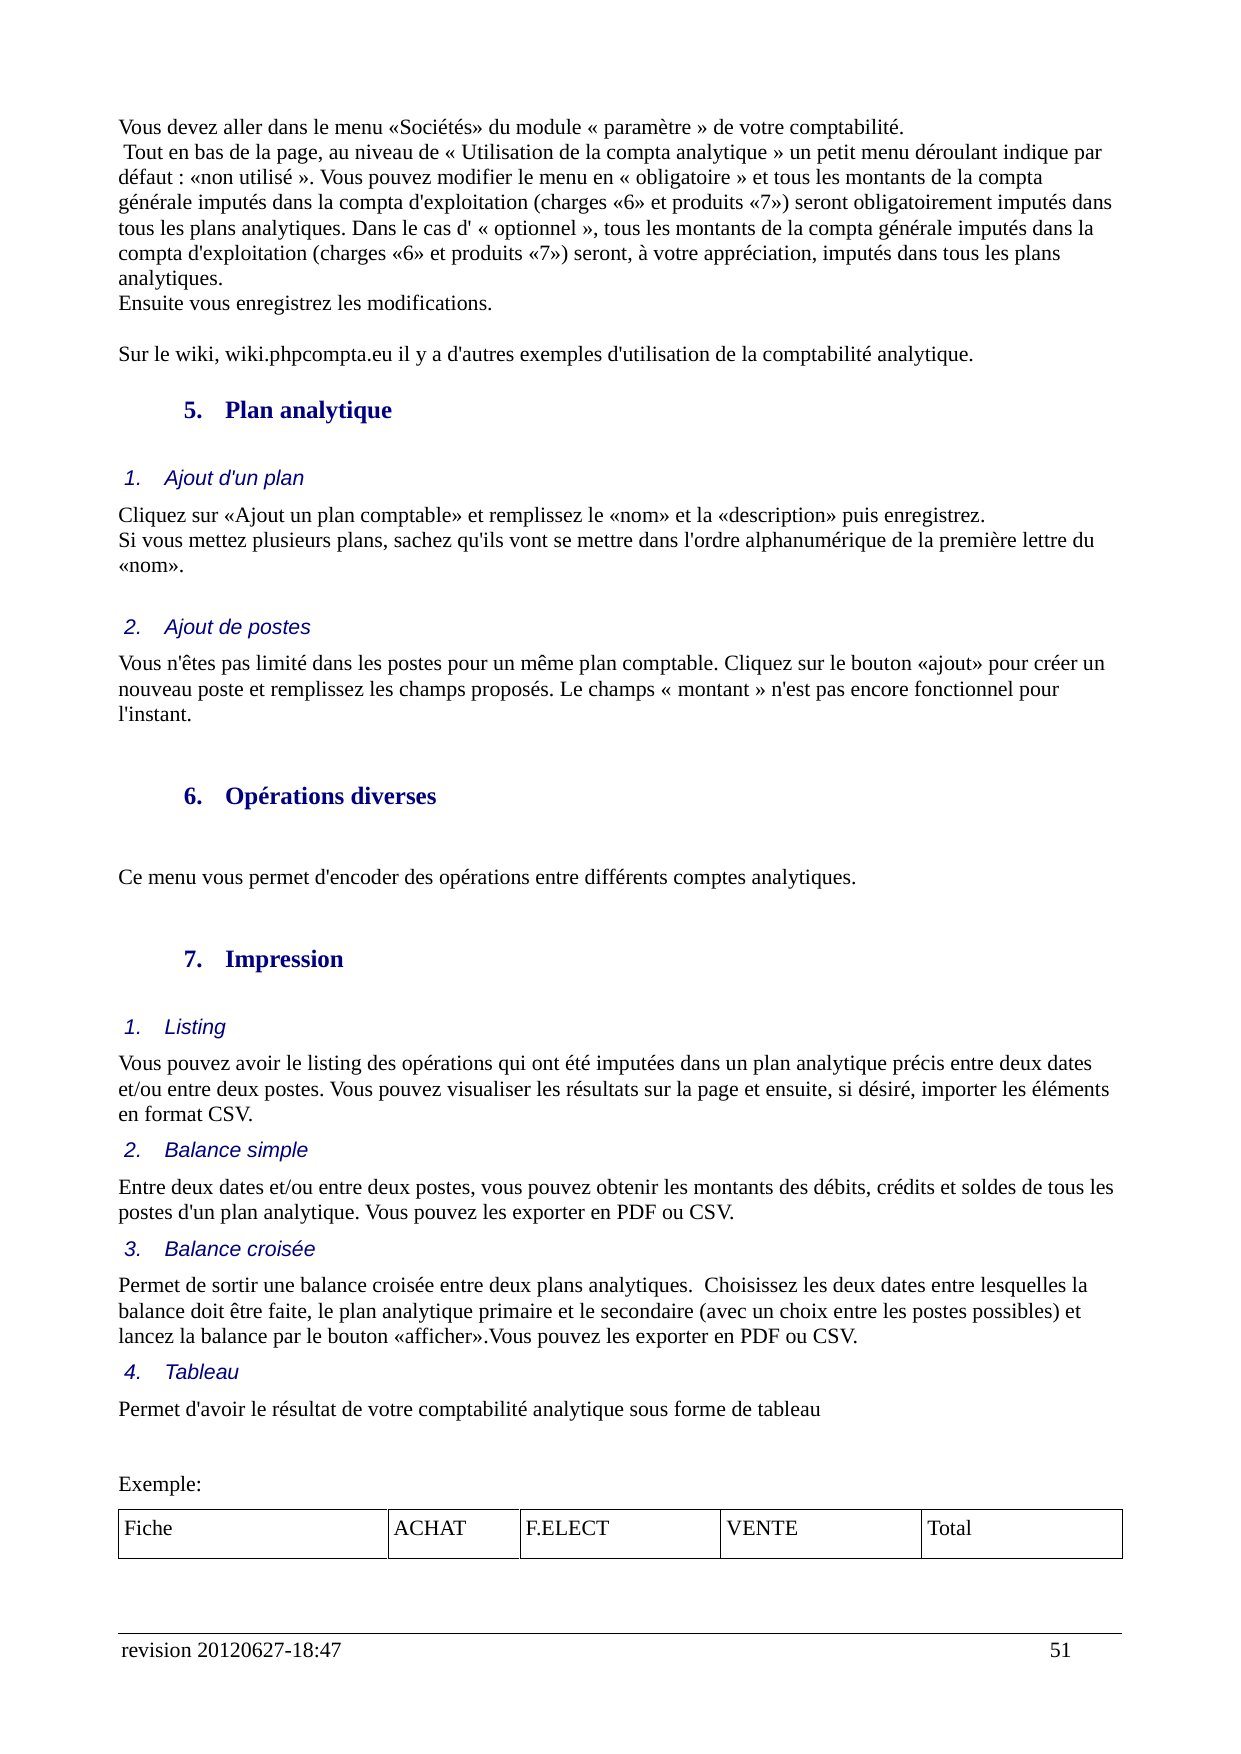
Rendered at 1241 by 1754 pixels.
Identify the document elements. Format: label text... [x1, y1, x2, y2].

text Permet de sortir une balance croisée entre deux plans analytiques. Choisissez les deux dates entre lesquelles la balance doit être faite, le plan analytique primaire et le secondaire (avec un choix entre les postes possibles) et lancez la balance par le bouton «afficher».Vous pouvez les exporter en PDF ou CSV. [118, 1272, 1122, 1348]
table_header ACHAT [389, 1510, 519, 1558]
subtitle Plan analytique [177, 395, 1122, 424]
text Si vous mettez plusieurs plans, sachez qu'ils vont se mettre dans l'ordre alphanumérique de la première lettre du «nom». [118, 527, 1122, 577]
subtitle Balance simple [118, 1138, 1122, 1162]
table_header Fiche [119, 1510, 387, 1558]
subtitle Ajout d'un plan [118, 465, 1122, 490]
text Exemple: [118, 1471, 1122, 1497]
text Cliquez sur «Ajout un plan comptable» et remplissez le «nom» et la «description» puis enregistrez. [118, 502, 1122, 527]
text Vous pouvez avoir le listing des opérations qui ont été imputées dans un plan analytique précis entre deux dates et/ou entre deux postes. Vous pouvez visualiser les résultats sur la page et ensuite, si désiré, importer les éléments en format CSV. [118, 1050, 1122, 1126]
text Sur le wiki, wiki.phpcompta.eu il y a d'autres exemples d'utilisation de la comptabilité analytique. [118, 341, 1122, 366]
subtitle Opérations diverses [177, 781, 1122, 809]
text Ce menu vous permet d'encoder des opérations entre différents comptes analytiques. [118, 864, 1122, 889]
table_header Total [922, 1510, 1122, 1558]
subtitle Tableau [118, 1360, 1122, 1384]
text Permet d'avoir le résultat de votre comptabilité analytique sous forme de tableau [118, 1396, 1122, 1421]
subtitle Impression [177, 944, 1122, 973]
table_header VENTE [721, 1510, 921, 1558]
subtitle Ajout de postes [118, 614, 1122, 639]
text Vous devez aller dans le menu «Sociétés» du module « paramètre » de votre comptabilité. [118, 114, 1122, 139]
text Ensuite vous enregistrez les modifications. [118, 290, 1122, 315]
table_header F.ELECT [521, 1510, 720, 1558]
subtitle Balance croisée [118, 1236, 1122, 1261]
text Vous n'êtes pas limité dans les postes pour un même plan comptable. Cliquez sur le bouton «ajout» pour créer un nouveau poste et remplissez les champs proposés. Le champs « montant » n'est pas encore fonctionnel pour l'instant. [118, 650, 1122, 726]
text Entre deux dates et/ou entre deux postes, vous pouvez obtenir les montants des débits, crédits et soldes de tous les postes d'un plan analytique. Vous pouvez les exporter en PDF ou CSV. [118, 1174, 1122, 1224]
text Tout en bas de la page, au niveau de « Utilisation de la compta analytique » un petit menu déroulant indique par défaut : «non utilisé ». Vous pouvez modifier le menu en « obligatoire » et tous les montants de la compta générale imputés dans la compta d'exploitation (charges «6» et produits «7») seront obligatoirement imputés dans tous les plans analytiques. Dans le cas d' « optionnel », tous les montants de la compta générale imputés dans la compta d'exploitation (charges «6» et produits «7») seront, à votre appréciation, imputés dans tous les plans analytiques. [118, 139, 1122, 290]
subtitle Listing [118, 1014, 1122, 1038]
